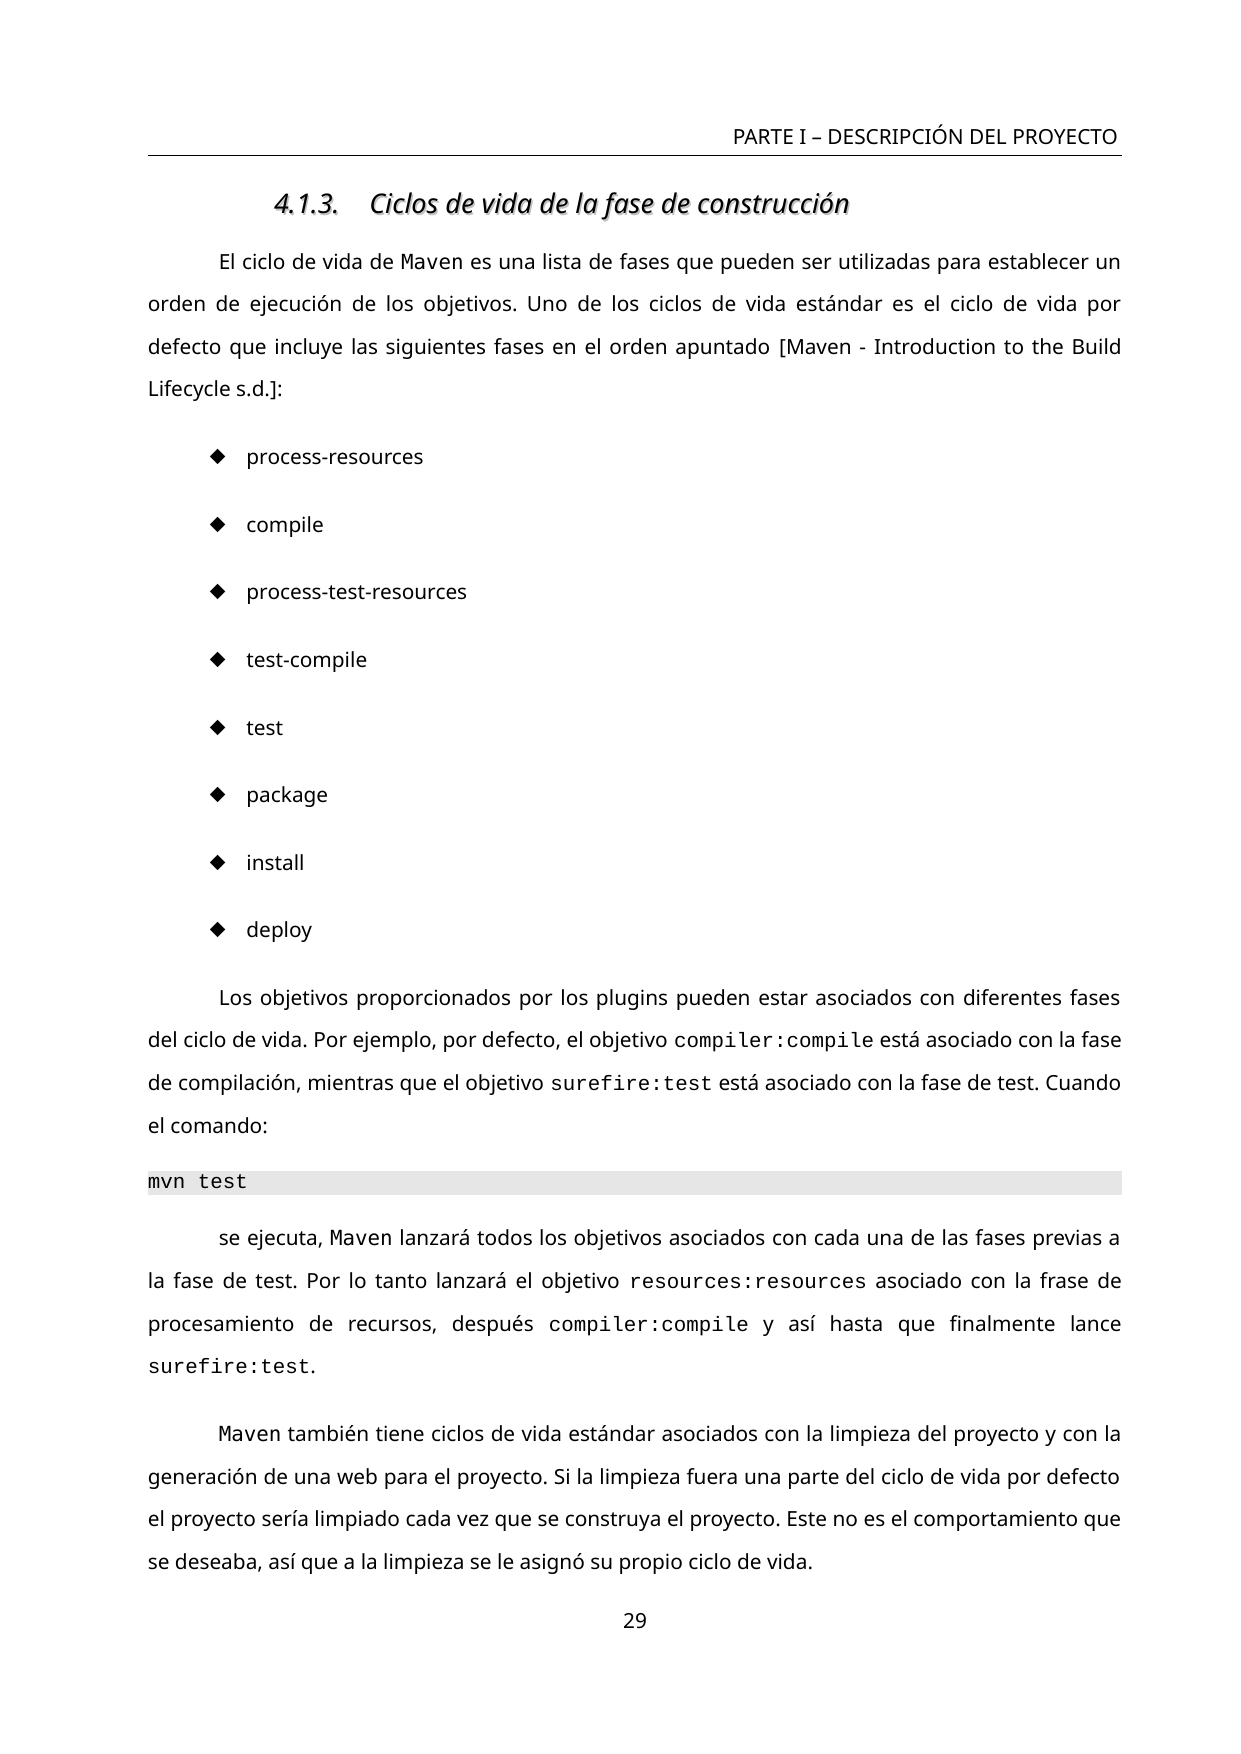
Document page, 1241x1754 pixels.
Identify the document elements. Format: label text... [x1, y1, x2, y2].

list deploy [209, 915, 1122, 944]
text Los objetivos proporcionados por los plugins pueden estar asociados con diferentes fases del ciclo de vida. Por ejemplo, por defecto, el objetivo compiler:compile está asociado con la fase de compilación, mientras que el objetivo surefire:test está asociado con la fase de test. Cuando el comando: [148, 983, 1122, 1139]
list process-resources [209, 442, 1122, 471]
list process-test-resources [209, 577, 1122, 606]
text se ejecuta, Maven lanzará todos los objetivos asociados con cada una de las fases previas a la fase de test. Por lo tanto lanzará el objetivo resources:resources asociado con la frase de procesamiento de recursos, después compiler:compile y así hasta que finalmente lance surefire:test. [148, 1223, 1122, 1380]
subtitle Ciclos de vida de la fase de construcción [339, 185, 1122, 222]
list test [209, 713, 1122, 741]
list compile [209, 510, 1122, 538]
list test-compile [209, 645, 1122, 673]
text El ciclo de vida de Maven es una lista de fases que pueden ser utilizadas para establecer un orden de ejecución de los objetivos. Uno de los ciclos de vida estándar es el ciclo de vida por defecto que incluye las siguientes fases en el orden apuntado [Maven - Introduction to the Build Lifecycle s.d.]: [148, 247, 1122, 403]
list package [209, 780, 1122, 809]
text Maven también tiene ciclos de vida estándar asociados con la limpieza del proyecto y con la generación de una web para el proyecto. Si la limpieza fuera una parte del ciclo de vida por defecto el proyecto sería limpiado cada vez que se construya el proyecto. Este no es el comportamiento que se deseaba, así que a la limpieza se le asignó su propio ciclo de vida. [148, 1419, 1122, 1576]
text mvn test [148, 1171, 1122, 1195]
list install [209, 848, 1122, 876]
